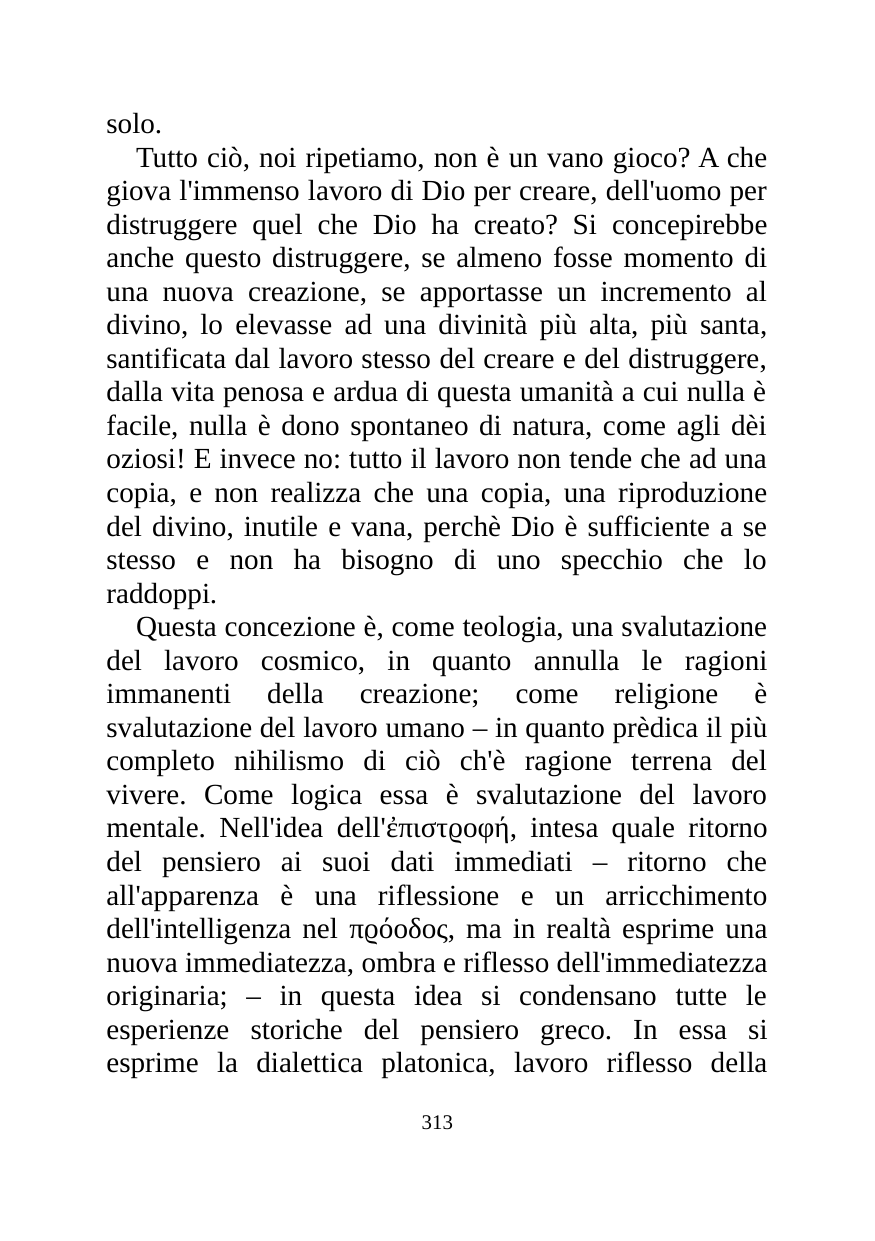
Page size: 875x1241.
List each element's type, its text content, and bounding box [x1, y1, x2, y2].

text Questa concezione è, come teologia, una svalutazione del lavoro cosmico, in quanto annulla le ragioni immanenti della creazione; come religione è svalutazione del lavoro umano – in quanto prèdica il più completo nihilismo di ciò ch'è ragione terrena del vivere. Come logica essa è svalutazione del lavoro mentale. Nell'idea dell'ἐπιστϱοφή, intesa quale ritorno del pensiero ai suoi dati immediati – ritorno che all'apparenza è una riflessione e un arricchimento dell'intelligenza nel πϱόοδος, ma in realtà esprime una nuova immediatezza, ombra e riflesso dell'immediatezza originaria; – in questa idea si condensano tutte le esperienze storiche del pensiero greco. In essa si esprime la dialettica platonica, lavoro riflesso della [106, 609, 768, 1079]
text Tutto ciò, noi ripetiamo, non è un vano gioco? A che giova l'immenso lavoro di Dio per creare, dell'uomo per distruggere quel che Dio ha creato? Si concepirebbe anche questo distruggere, se almeno fosse momento di una nuova creazione, se apportasse un incremento al divino, lo elevasse ad una divinità più alta, più santa, santificata dal lavoro stesso del creare e del distruggere, dalla vita penosa e ardua di questa umanità a cui nulla è facile, nulla è dono spontaneo di natura, come agli dèi oziosi! E invece no: tutto il lavoro non tende che ad una copia, e non realizza che una copia, una riproduzione del divino, inutile e vana, perchè Dio è sufficiente a se stesso e non ha bisogno di uno specchio che lo raddoppi. [106, 140, 768, 609]
text solo. [106, 106, 768, 140]
